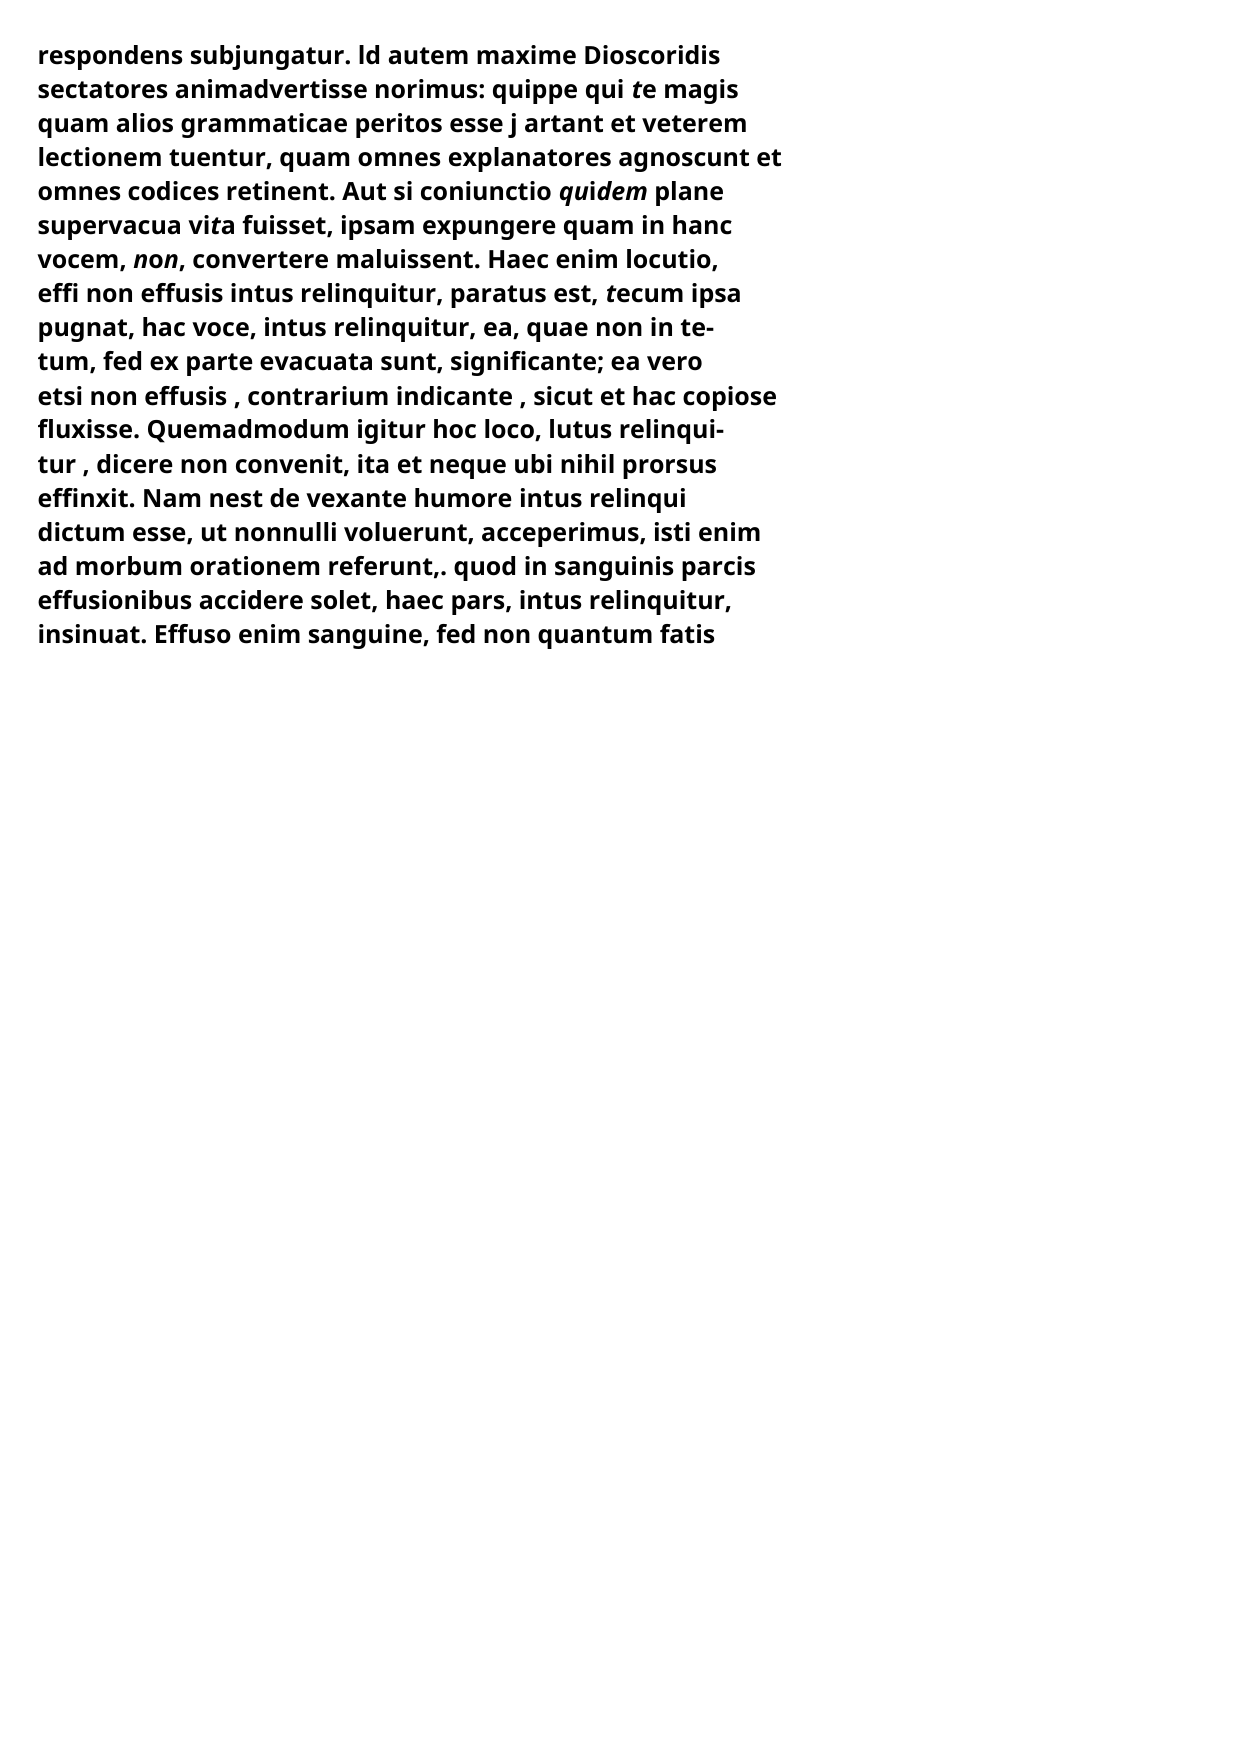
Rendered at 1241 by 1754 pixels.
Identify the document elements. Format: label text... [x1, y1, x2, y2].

text respondens subjungatur. ld autem maxime Dioscoridis sectatores animadvertisse norimus: quippe qui te magis quam alios grammaticae peritos esse j artant et veterem lectionem tuentur, quam omnes explanatores agnoscunt et omnes codices retinent. Aut si coniunctio quidem plane supervacua vita fuisset, ipsam expungere quam in hanc vocem, non, convertere maluissent. Haec enim locutio, effi non effusis intus relinquitur, paratus est, tecum ipsa pugnat, hac voce, intus relinquitur, ea, quae non in te- tum, fed ex parte evacuata sunt, significante; ea vero etsi non effusis , contrarium indicante , sicut et hac copiose fluxisse. Quemadmodum igitur hoc loco, lutus relinqui- tur , dicere non convenit, ita et neque ubi nihil prorsus effinxit. Nam nest de vexante humore intus relinqui dictum esse, ut nonnulli voluerunt, acceperimus, isti enim ad morbum orationem referunt,. quod in sanguinis parcis effusionibus accidere solet, haec pars, intus relinquitur, insinuat. Effuso enim sanguine, fed non quantum fatis [37, 37, 1203, 651]
